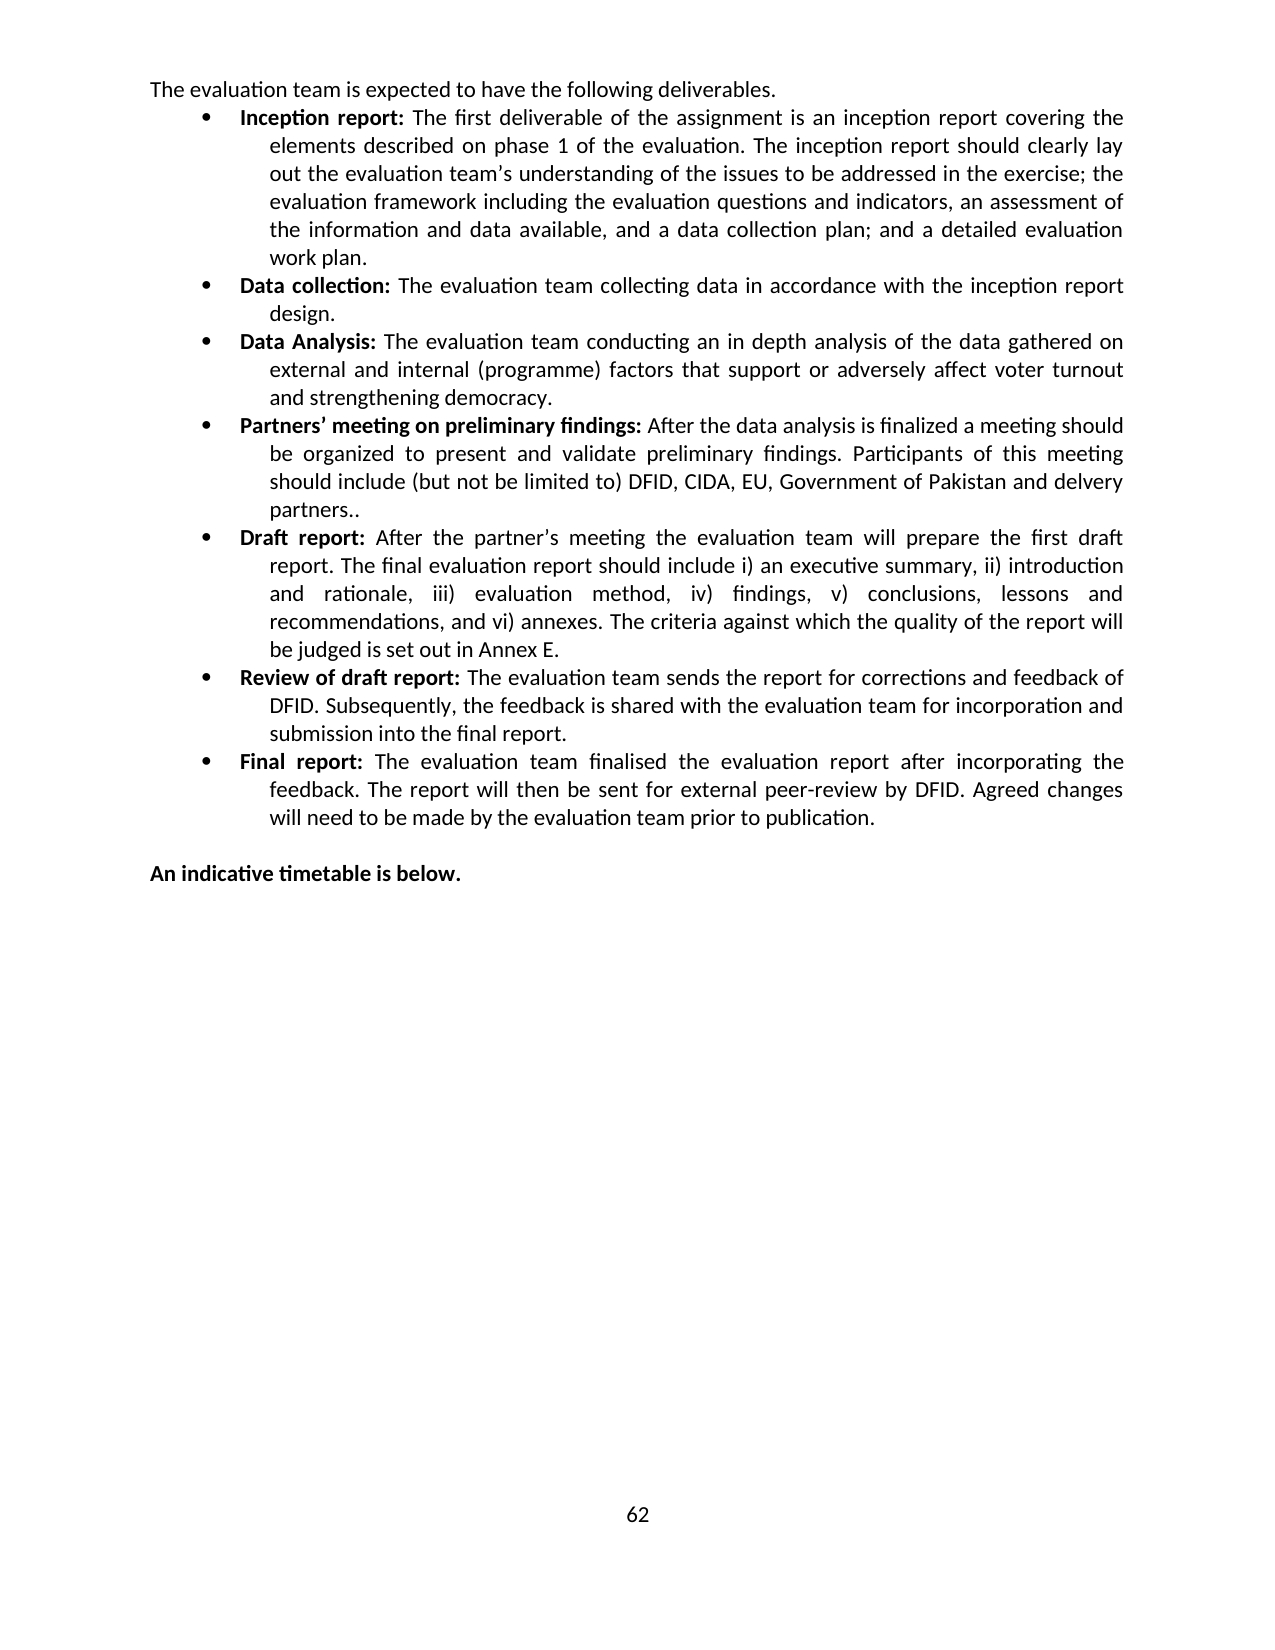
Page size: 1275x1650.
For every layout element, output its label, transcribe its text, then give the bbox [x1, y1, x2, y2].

list Data collection: The evaluation team collecting data in accordance with the inception report design. [202, 271, 1125, 327]
list Inception report: The first deliverable of the assignment is an inception report covering the elements described on phase 1 of the evaluation. The inception report should clearly lay out the evaluation team’s understanding of the issues to be addressed in the exercise; the evaluation framework including the evaluation questions and indicators, an assessment of the information and data available, and a data collection plan; and a detailed evaluation work plan. [202, 103, 1125, 271]
list Review of draft report: The evaluation team sends the report for corrections and feedback of DFID. Subsequently, the feedback is shared with the evaluation team for incorporation and submission into the final report. [202, 663, 1125, 747]
list Partners’ meeting on preliminary findings: After the data analysis is finalized a meeting should be organized to present and validate preliminary findings. Participants of this meeting should include (but not be limited to) DFID, CIDA, EU, Government of Pakistan and delvery partners.. [202, 411, 1125, 523]
text The evaluation team is expected to have the following deliverables. [150, 75, 1125, 103]
list Draft report: After the partner’s meeting the evaluation team will prepare the first draft report. The final evaluation report should include i) an executive summary, ii) introduction and rationale, iii) evaluation method, iv) findings, v) conclusions, lessons and recommendations, and vi) annexes. The criteria against which the quality of the report will be judged is set out in Annex E. [202, 523, 1125, 663]
text An indicative timetable is below. [150, 859, 1125, 888]
list Data Analysis: The evaluation team conducting an in depth analysis of the data gathered on external and internal (programme) factors that support or adversely affect voter turnout and strengthening democracy. [202, 327, 1125, 411]
list Final report: The evaluation team finalised the evaluation report after incorporating the feedback. The report will then be sent for external peer-review by DFID. Agreed changes will need to be made by the evaluation team prior to publication. [202, 747, 1125, 832]
